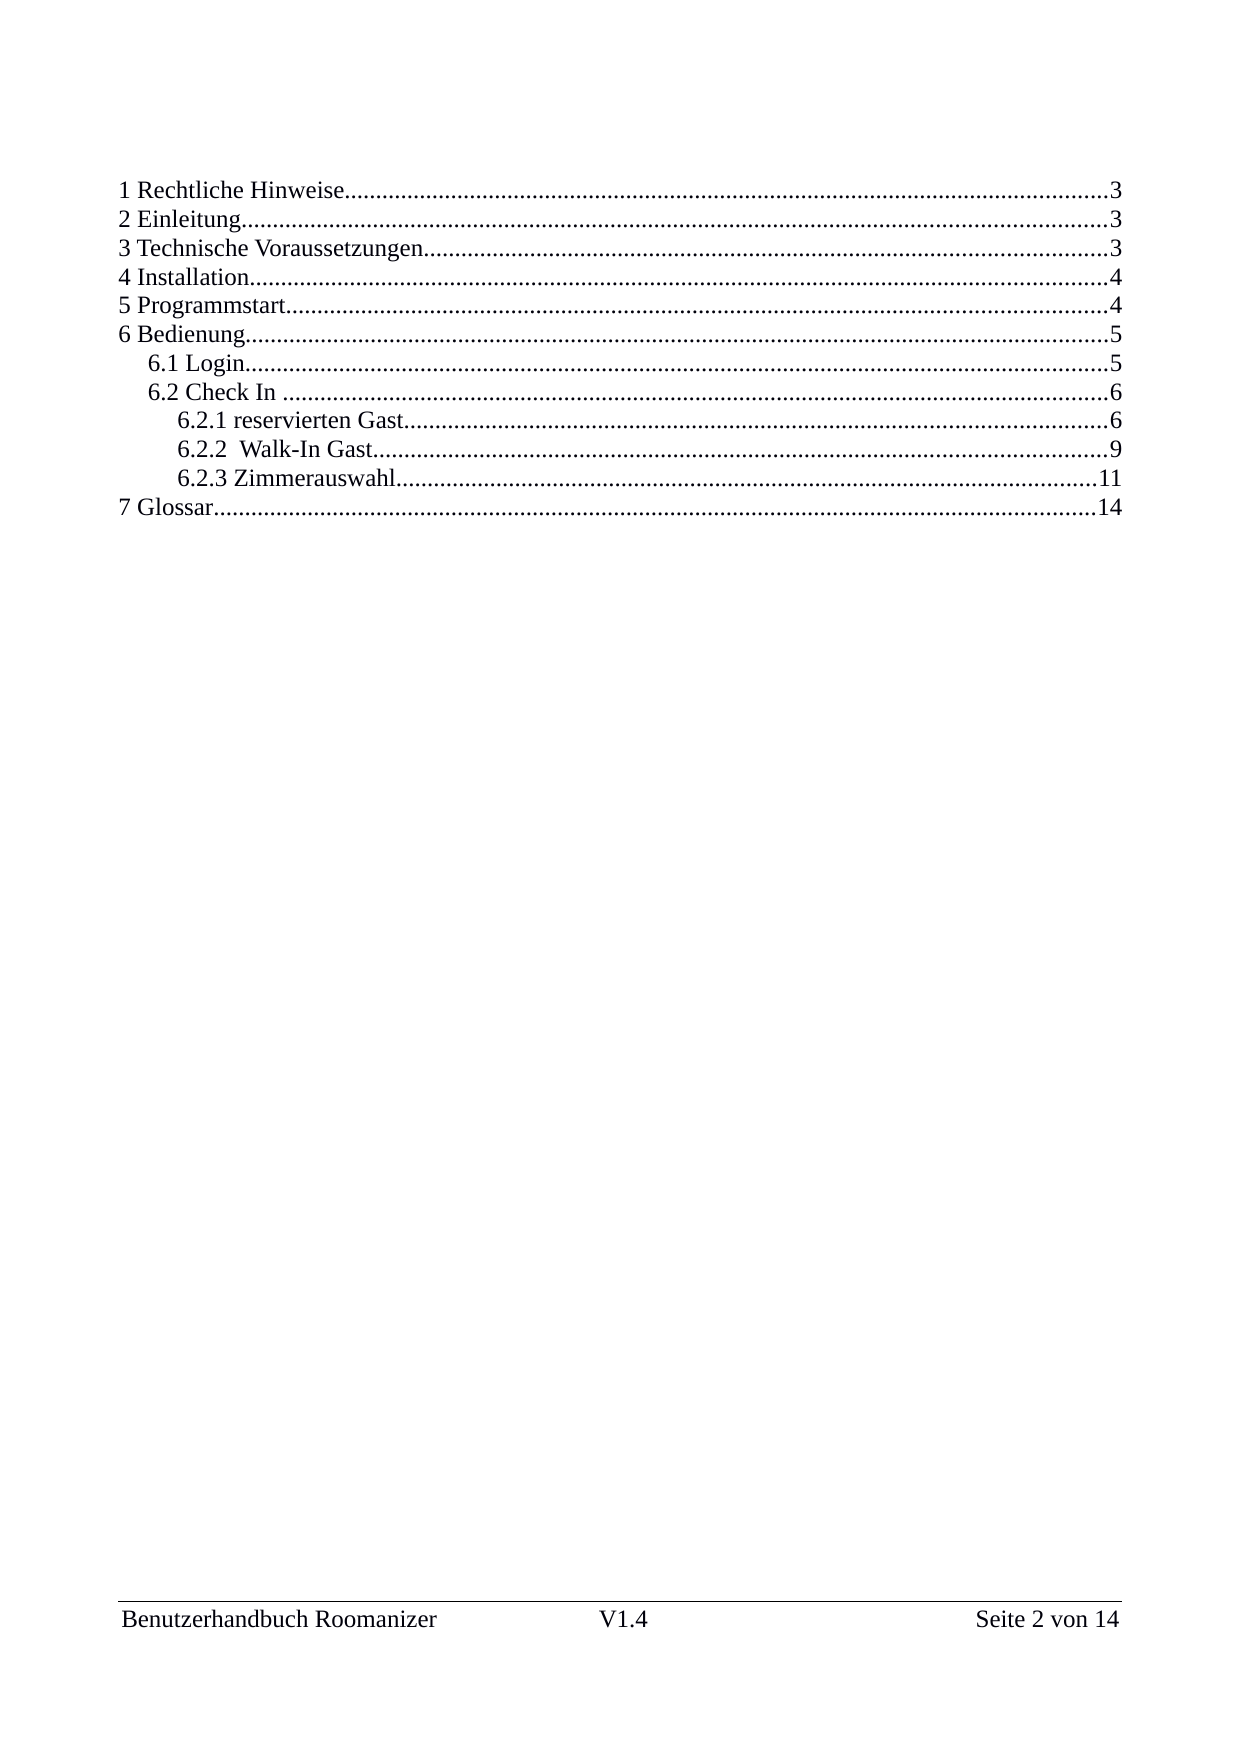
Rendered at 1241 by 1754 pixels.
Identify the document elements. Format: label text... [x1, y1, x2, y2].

text 2 Einleitung 3 [118, 204, 1122, 233]
text 6.1 Login 5 [148, 348, 1122, 377]
text 6.2.3 Zimmerauswahl 11 [177, 463, 1122, 492]
text 7 Glossar 14 [118, 492, 1122, 521]
text 6.2.1 reservierten Gast 6 [177, 406, 1122, 434]
text 6.2 Check In 6 [148, 377, 1122, 406]
text 4 Installation 4 [118, 262, 1122, 291]
text 1 Rechtliche Hinweise 3 [118, 176, 1122, 204]
text 5 Programmstart 4 [118, 291, 1122, 319]
text 6.2.2 Walk-In Gast 9 [177, 434, 1122, 463]
text 3 Technische Voraussetzungen 3 [118, 233, 1122, 262]
text 6 Bedienung 5 [118, 319, 1122, 348]
